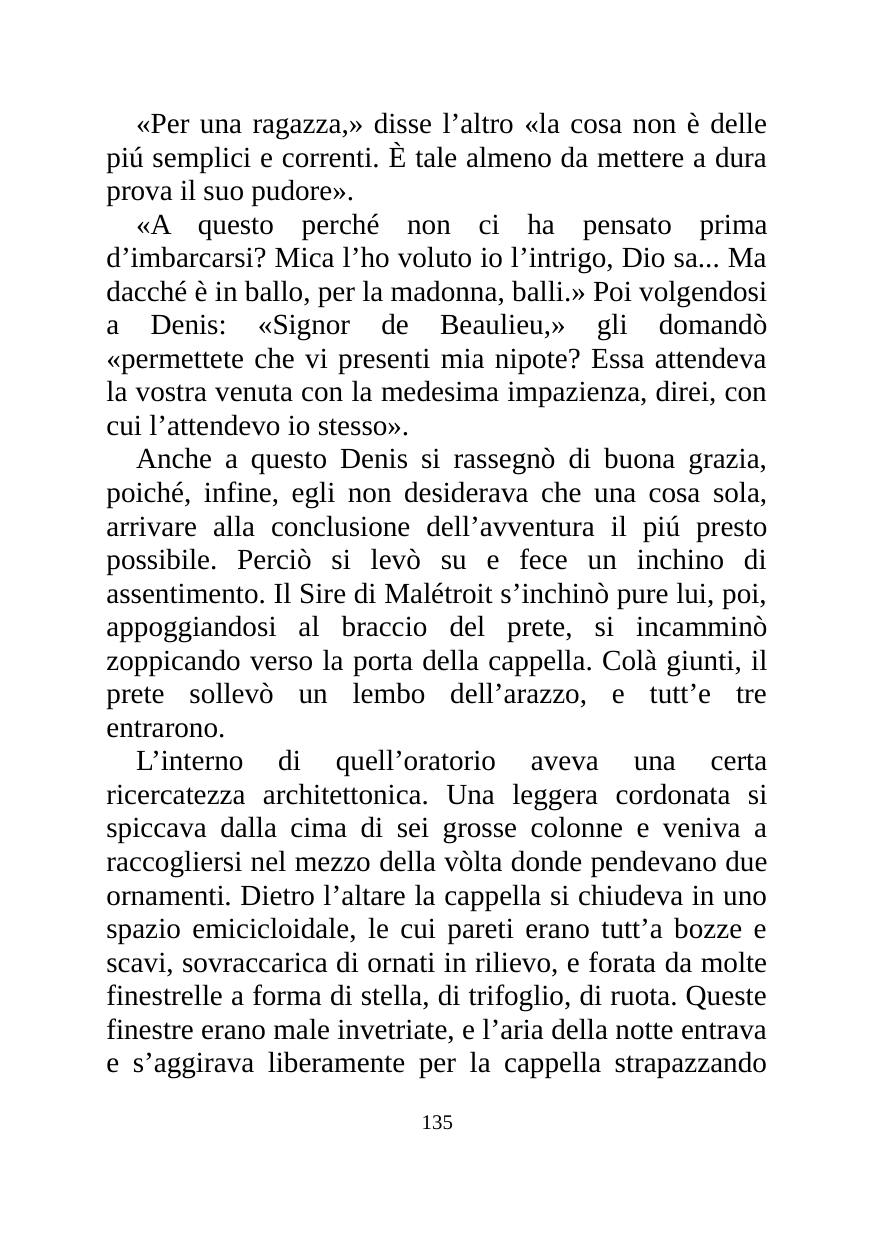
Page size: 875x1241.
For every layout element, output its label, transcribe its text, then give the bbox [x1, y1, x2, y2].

text «Per una ragazza,» disse l’altro «la cosa non è delle piú semplici e correnti. È tale almeno da mettere a dura prova il suo pudore». [106, 106, 768, 207]
text L’interno di quell’oratorio aveva una certa ricercatezza architettonica. Una leggera cordonata si spiccava dalla cima di sei grosse colonne e veniva a raccogliersi nel mezzo della vòlta donde pendevano due ornamenti. Dietro l’altare la cappella si chiudeva in uno spazio emicicloidale, le cui pareti erano tutt’a bozze e scavi, sovraccarica di ornati in rilievo, e forata da molte finestrelle a forma di stella, di trifoglio, di ruota. Queste finestre erano male invetriate, e l’aria della notte entrava e s’aggirava liberamente per la cappella strapazzando [106, 743, 768, 1079]
text Anche a questo Denis si rassegnò di buona grazia, poiché, infine, egli non desiderava che una cosa sola, arrivare alla conclusione dell’avventura il piú presto possibile. Perciò si levò su e fece un inchino di assentimento. Il Sire di Malétroit s’inchinò pure lui, poi, appoggiandosi al braccio del prete, si incamminò zoppicando verso la porta della cappella. Colà giunti, il prete sollevò un lembo dell’arazzo, e tutt’e tre entrarono. [106, 442, 768, 743]
text «A questo perché non ci ha pensato prima d’imbarcarsi? Mica l’ho voluto io l’intrigo, Dio sa... Ma dacché è in ballo, per la madonna, balli.» Poi volgendosi a Denis: «Signor de Beaulieu,» gli domandò «permettete che vi presenti mia nipote? Essa attendeva la vostra venuta con la medesima impazienza, direi, con cui l’attendevo io stesso». [106, 207, 768, 442]
